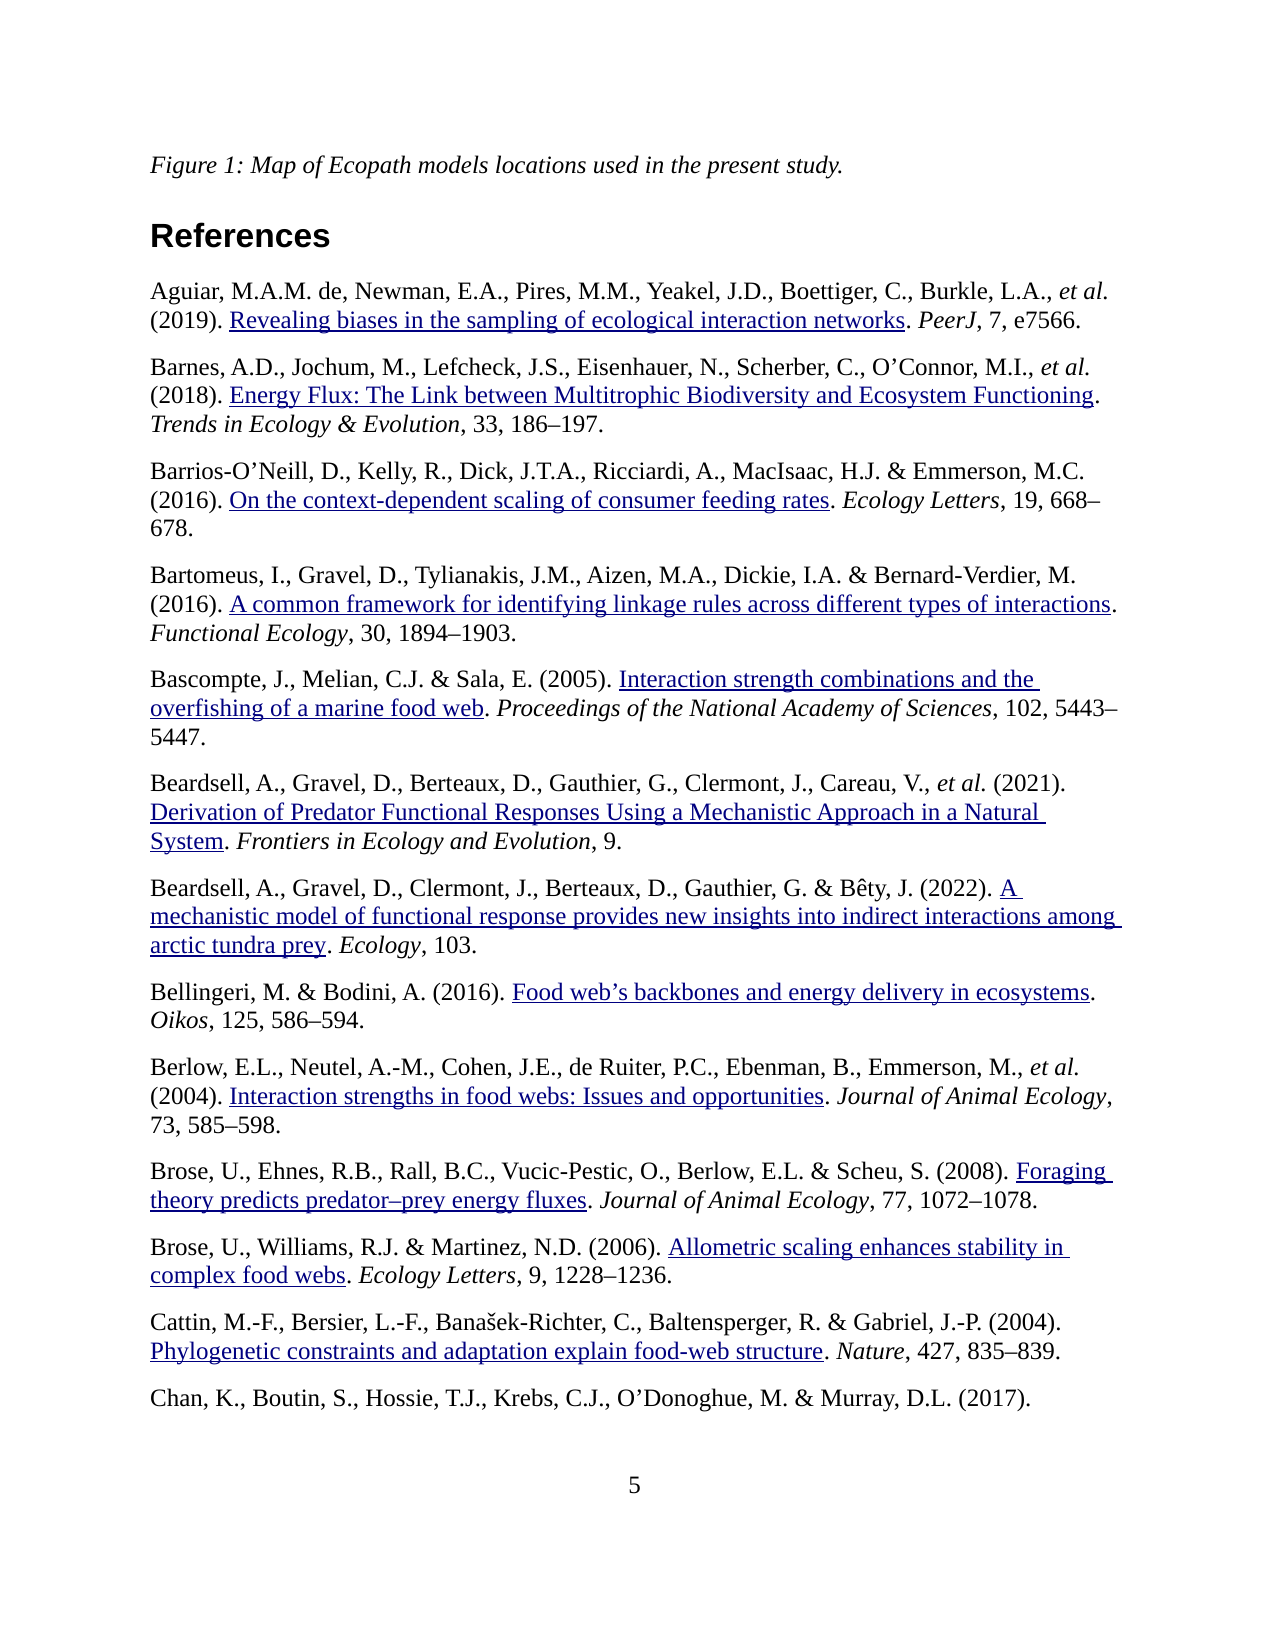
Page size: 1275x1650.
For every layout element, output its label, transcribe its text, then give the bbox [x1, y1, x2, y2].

text Figure 1: Map of Ecopath models locations used in the present study. [150, 150, 1125, 179]
text Beardsell, A., Gravel, D., Berteaux, D., Gauthier, G., Clermont, J., Careau, V., et al. (2021). Derivation of Predator Functional Responses Using a Mechanistic Approach in a Natural System. Frontiers in Ecology and Evolution, 9. [150, 768, 1125, 855]
text Beardsell, A., Gravel, D., Clermont, J., Berteaux, D., Gauthier, G. & Bêty, J. (2022). A mechanistic model of functional response provides new insights into indirect interactions among arctic tundra prey. Ecology, 103. [150, 873, 1125, 959]
text Chan, K., Boutin, S., Hossie, T.J., Krebs, C.J., O’Donoghue, M. & Murray, D.L. (2017). [150, 1383, 1125, 1411]
subtitle References [150, 216, 1125, 255]
text Bascompte, J., Melian, C.J. & Sala, E. (2005). Interaction strength combinations and the overfishing of a marine food web. Proceedings of the National Academy of Sciences, 102, 5443–5447. [150, 664, 1125, 751]
text Barnes, A.D., Jochum, M., Lefcheck, J.S., Eisenhauer, N., Scherber, C., O’Connor, M.I., et al. (2018). Energy Flux: The Link between Multitrophic Biodiversity and Ecosystem Functioning. Trends in Ecology & Evolution, 33, 186–197. [150, 352, 1125, 438]
text Berlow, E.L., Neutel, A.-M., Cohen, J.E., de Ruiter, P.C., Ebenman, B., Emmerson, M., et al. (2004). Interaction strengths in food webs: Issues and opportunities. Journal of Animal Ecology, 73, 585–598. [150, 1052, 1125, 1138]
text Bellingeri, M. & Bodini, A. (2016). Food web’s backbones and energy delivery in ecosystems. Oikos, 125, 586–594. [150, 977, 1125, 1034]
text Cattin, M.-F., Bersier, L.-F., Banašek-Richter, C., Baltensperger, R. & Gabriel, J.-P. (2004). Phylogenetic constraints and adaptation explain food-web structure. Nature, 427, 835–839. [150, 1307, 1125, 1365]
text Barrios-O’Neill, D., Kelly, R., Dick, J.T.A., Ricciardi, A., MacIsaac, H.J. & Emmerson, M.C. (2016). On the context-dependent scaling of consumer feeding rates. Ecology Letters, 19, 668–678. [150, 456, 1125, 542]
text Aguiar, M.A.M. de, Newman, E.A., Pires, M.M., Yeakel, J.D., Boettiger, C., Burkle, L.A., et al. (2019). Revealing biases in the sampling of ecological interaction networks. PeerJ, 7, e7566. [150, 276, 1125, 334]
text Brose, U., Williams, R.J. & Martinez, N.D. (2006). Allometric scaling enhances stability in complex food webs. Ecology Letters, 9, 1228–1236. [150, 1232, 1125, 1289]
text Bartomeus, I., Gravel, D., Tylianakis, J.M., Aizen, M.A., Dickie, I.A. & Bernard-Verdier, M. (2016). A common framework for identifying linkage rules across different types of interactions. Functional Ecology, 30, 1894–1903. [150, 560, 1125, 646]
text Brose, U., Ehnes, R.B., Rall, B.C., Vucic-Pestic, O., Berlow, E.L. & Scheu, S. (2008). Foraging theory predicts predator–prey energy fluxes. Journal of Animal Ecology, 77, 1072–1078. [150, 1156, 1125, 1214]
